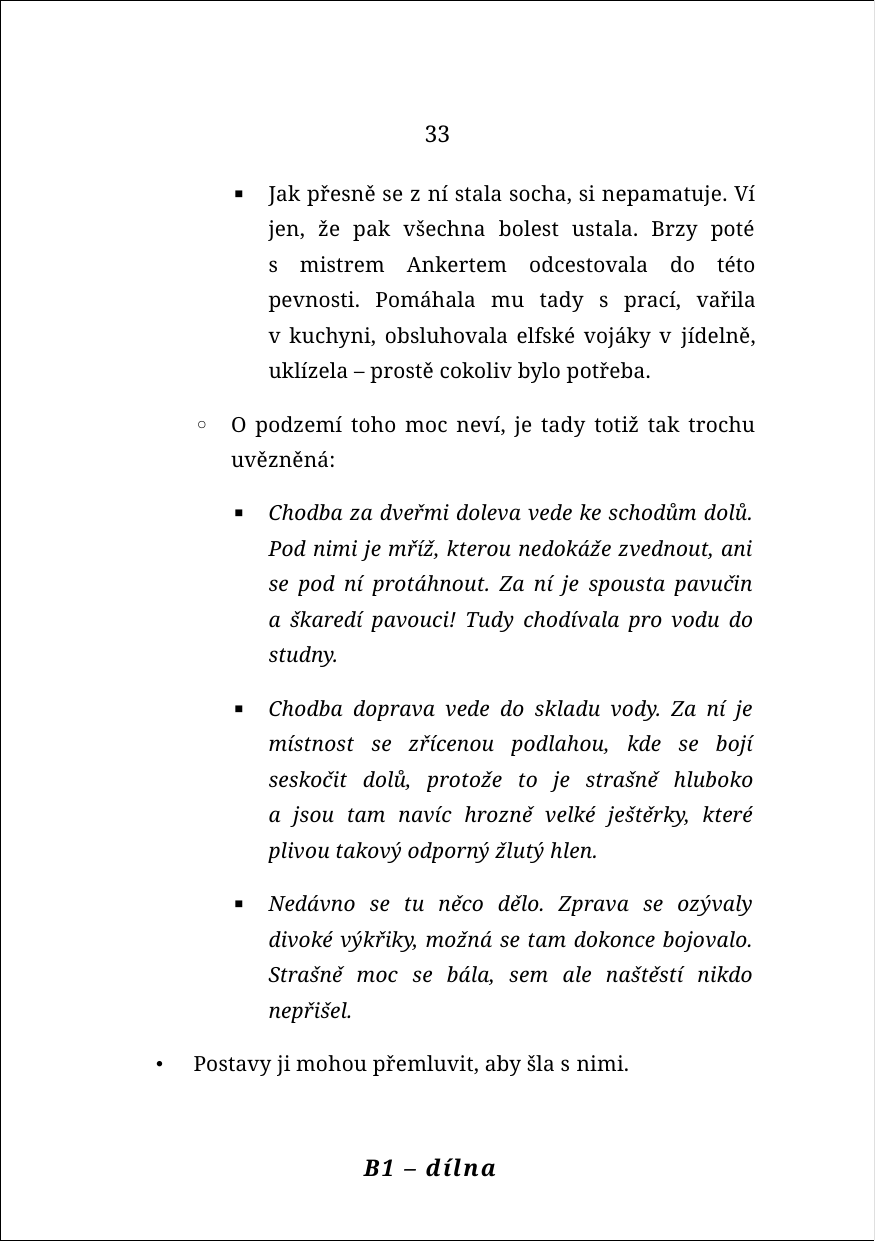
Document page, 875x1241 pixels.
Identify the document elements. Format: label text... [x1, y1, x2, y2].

list Postavy ji mohou přemluvit, aby šla s⁠ nimi. [156, 1049, 756, 1077]
list O⁠ podzemí toho moc neví, je tady totiž tak trochu uvězněná: [193, 410, 756, 474]
list Chodba doprava vede do skladu vody. Za ní je místnost se zřícenou podlahou, kde se bojí seskočit dolů, protože to je strašně hluboko a⁠ jsou tam navíc hrozně velké ještěrky, které plivou takový odporný žlutý hlen. [231, 694, 756, 864]
list Chodba za dveřmi doleva vede ke schodům dolů. Pod nimi je mříž, kterou nedokáže zvednout, ani se pod ní protáhnout. Za ní je spousta pavučin a⁠ škaredí pavouci! Tudy chodívala pro vodu do studny. [231, 498, 756, 669]
list Nedávno se tu něco dělo. Zprava se ozývaly divoké výkřiky, možná se tam dokonce bojovalo. Strašně moc se bála, sem ale naštěstí nikdo nepřišel. [231, 889, 756, 1024]
list Jak přesně se z⁠ ní stala socha, si nepamatuje. Ví jen, že pak všechna bolest ustala. Brzy poté s⁠ mistrem Ankertem odcestovala do této pevnosti. Pomáhala mu tady s⁠ prací, vařila v⁠ kuchyni, obsluhovala elfské vojáky v⁠ jídelně, uklízela – prostě cokoliv bylo potřeba. [231, 179, 756, 385]
